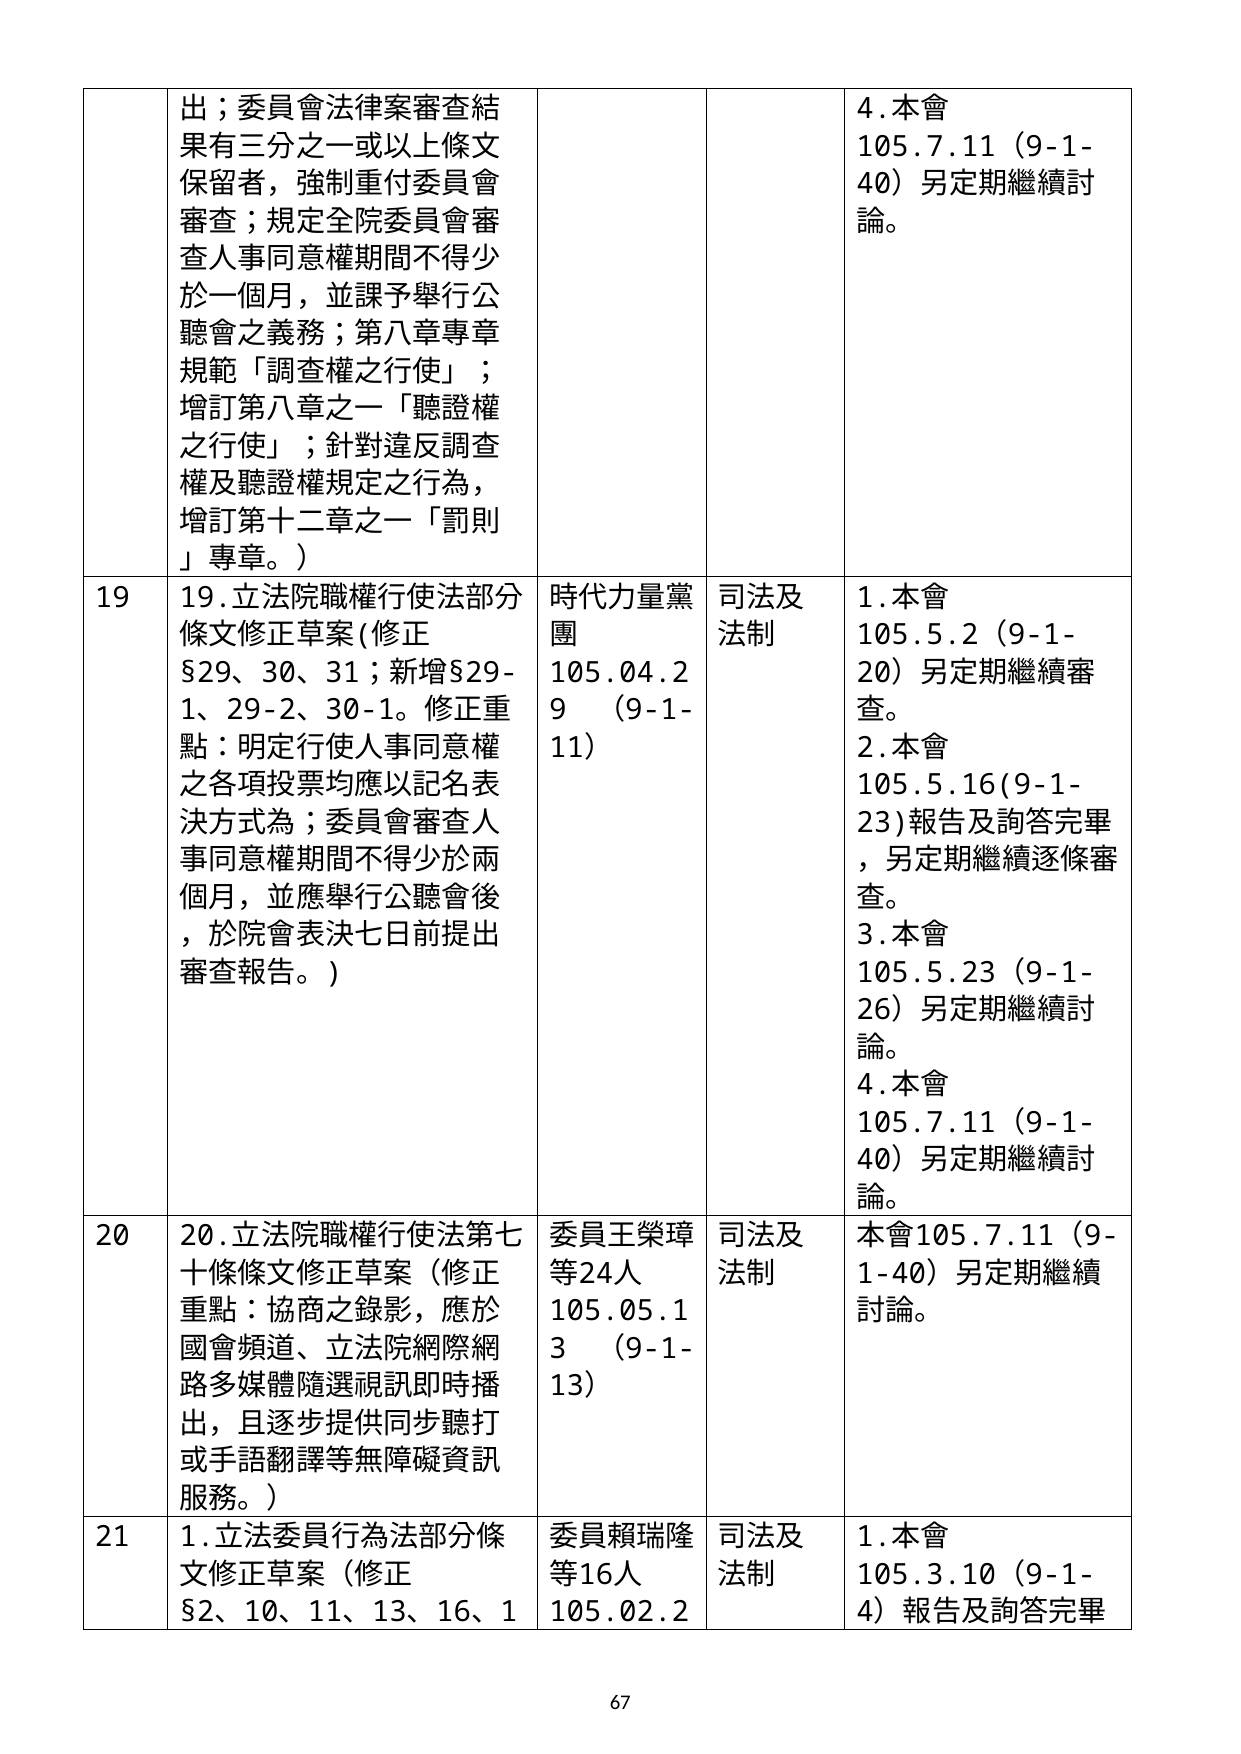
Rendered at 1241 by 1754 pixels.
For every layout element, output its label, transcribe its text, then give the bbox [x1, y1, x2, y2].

table_cell 19.立法院職權行使法部分條文修正草案(修正§29、30、31；新增§29-1、29-2、30-1。修正重點：明定行使人事同意權之各項投票均應以記名表決方式為；委員會審查人事同意權期間不得少於兩個月，並應舉行公聽會後，於院會表決七日前提出審查報告。) [168, 577, 537, 1215]
table_cell 司法及法制 [707, 1216, 844, 1516]
table_cell 司法及法制 [707, 577, 844, 1215]
table_cell 1.本會105.3.10（9-1-4）報告及詢答完畢 [845, 1517, 1131, 1629]
table_cell 19 [84, 577, 167, 1215]
table_cell 21 [84, 1517, 167, 1629]
table_cell 司法及法制 [707, 1517, 844, 1629]
table_cell 20.立法院職權行使法第七十條條文修正草案（修正重點：協商之錄影，應於國會頻道、立法院網際網路多媒體隨選視訊即時播出，且逐步提供同步聽打或手語翻譯等無障礙資訊服務。） [168, 1216, 537, 1516]
table_cell 4.本會105.7.11（9-1-40）另定期繼續討論。 [845, 89, 1131, 576]
table_cell [84, 89, 167, 576]
table_cell 20 [84, 1216, 167, 1516]
table_cell [707, 89, 844, 576]
table_cell 時代力量黨團 105.04.29 （9-1-11） [538, 577, 706, 1215]
table_cell 1.立法委員行為法部分條文修正草案（修正§2、10、11、13、16、1 [168, 1517, 537, 1629]
table_cell 委員王榮璋等24人 105.05.13 （9-1-13） [538, 1216, 706, 1516]
table_cell 1.本會105.5.2（9-1-20）另定期繼續審查。 2.本會105.5.16(9-1-23)報告及詢答完畢，另定期繼續逐條審查。 3.本會105.5.23（9-1-26）另定期繼續討論。 4.本會105.7.11（9-1-40）另定期繼續討論。 [845, 577, 1131, 1215]
table_cell [538, 89, 706, 576]
table_cell 出；委員會法律案審查結果有三分之一或以上條文保留者，強制重付委員會審查；規定全院委員會審查人事同意權期間不得少於一個月，並課予舉行公聽會之義務；第八章專章規範「調查權之行使」；增訂第八章之一「聽證權之行使」；針對違反調查權及聽證權規定之行為，增訂第十二章之一「罰則」專章。） [168, 89, 537, 576]
table_cell 委員賴瑞隆等16人 105.02.2 [538, 1517, 706, 1629]
table_cell 本會105.7.11（9-1-40）另定期繼續討論。 [845, 1216, 1131, 1516]
